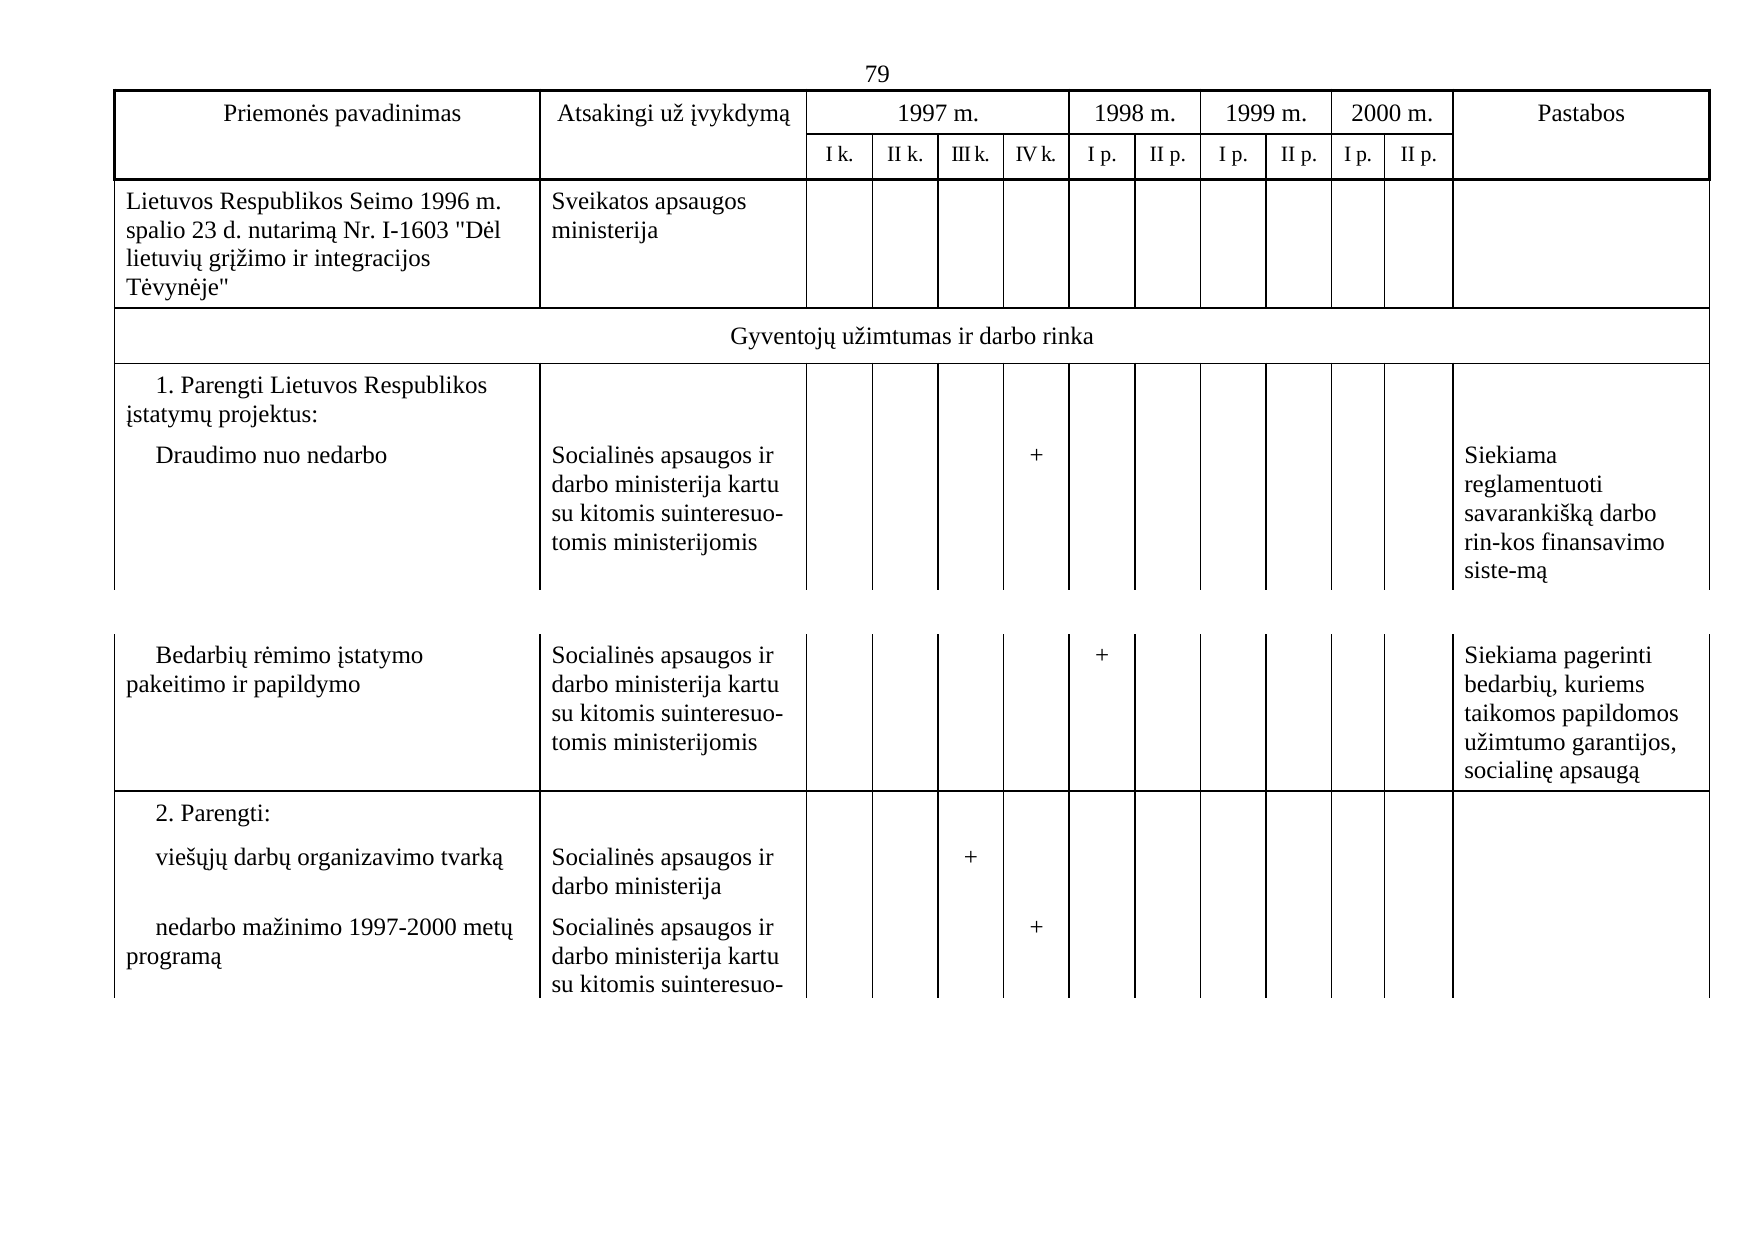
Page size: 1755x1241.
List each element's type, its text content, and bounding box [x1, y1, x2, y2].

table_cell II p. [1267, 135, 1331, 178]
table_cell [1070, 836, 1134, 906]
table_cell II p. [1136, 135, 1200, 178]
table_cell [1070, 906, 1134, 998]
table_cell [1385, 434, 1452, 590]
table_cell [1332, 590, 1384, 634]
table_cell [1267, 836, 1331, 906]
table_cell [1385, 364, 1452, 434]
table_header 1999 m. [1201, 92, 1331, 133]
table_cell [807, 181, 872, 307]
table_cell I p. [1332, 135, 1384, 178]
table_cell [541, 364, 806, 434]
table_cell [541, 133, 806, 178]
table_cell [1070, 434, 1134, 590]
table_cell Socialinės apsaugos ir darbo ministerija kartu su kitomis suinteresuo- [541, 906, 806, 998]
table_cell + [1070, 634, 1134, 790]
table_cell [1004, 836, 1068, 906]
table_cell [873, 836, 937, 906]
table_cell [939, 792, 1003, 836]
table_cell [1004, 634, 1068, 790]
table_cell [873, 634, 937, 790]
table_cell [873, 364, 937, 434]
table_cell [1385, 634, 1452, 790]
table_cell [939, 434, 1003, 590]
table_cell [1136, 906, 1200, 998]
table_cell [1266, 590, 1332, 634]
table_cell [1201, 836, 1265, 906]
table_cell Gyventojų užimtumas ir darbo rinka [115, 309, 1709, 363]
table_cell [873, 792, 937, 836]
table_cell Siekiama pagerinti bedarbių, kuriems taikomos papildomos užimtumo garantijos, socialinę apsaugą [1454, 634, 1709, 790]
table_cell [1201, 434, 1265, 590]
table_cell [1201, 634, 1265, 790]
table_cell [873, 434, 937, 590]
table_cell [1201, 181, 1265, 307]
table_cell [807, 364, 872, 434]
table_cell viešųjų darbų organizavimo tvarką [115, 836, 539, 906]
table_header Priemonės pavadinimas [116, 92, 539, 133]
table_cell [807, 634, 872, 790]
table_cell [1267, 364, 1331, 434]
table_cell [1004, 364, 1068, 434]
table_cell [873, 906, 937, 998]
table_header Pastabos [1454, 92, 1708, 133]
table_cell [1332, 364, 1384, 434]
table_cell nedarbo mažinimo 1997-2000 metų programą [115, 906, 539, 998]
table_cell + [939, 836, 1003, 906]
table_cell II p. [1385, 135, 1452, 178]
table_header 1998 m. [1070, 92, 1200, 133]
table_cell [1454, 906, 1709, 998]
table_cell IV k. [1004, 135, 1068, 178]
table_cell Socialinės apsaugos ir darbo ministerija [541, 836, 806, 906]
table_cell II k. [873, 135, 937, 178]
table_cell [1385, 906, 1452, 998]
table_cell [1332, 792, 1384, 836]
table_cell [1070, 364, 1134, 434]
table_cell [939, 906, 1003, 998]
table_cell Sveikatos apsaugos ministerija [541, 181, 806, 307]
table_cell [115, 590, 540, 634]
table_cell [807, 836, 872, 906]
table_cell [807, 792, 872, 836]
table_cell [1135, 590, 1200, 634]
table_cell [1332, 906, 1384, 998]
table_cell Draudimo nuo nedarbo [115, 434, 539, 590]
table_header Atsakingi už įvykdymą [541, 92, 806, 133]
table_cell Lietuvos Respublikos Seimo 1996 m. spalio 23 d. nutarimą Nr. I-1603 "Dėl lietuvių grįžimo ir integracijos Tėvynėje" [115, 181, 539, 307]
table_cell [807, 590, 872, 634]
table_cell [1267, 634, 1331, 790]
table_cell [1200, 590, 1266, 634]
table_cell [1454, 792, 1709, 836]
table_cell [1385, 181, 1452, 307]
table_cell [1267, 434, 1331, 590]
table_cell [1385, 792, 1452, 836]
table_cell [1201, 906, 1265, 998]
table_cell [1454, 133, 1708, 178]
table_cell [540, 590, 807, 634]
table_cell [1385, 836, 1452, 906]
table_cell [1069, 590, 1135, 634]
table_cell [116, 133, 539, 178]
table_cell [1332, 836, 1384, 906]
table_cell [1454, 836, 1709, 906]
table_cell [873, 181, 937, 307]
table_cell [1454, 181, 1709, 307]
table_cell [1070, 792, 1134, 836]
table_cell I k. [807, 135, 872, 178]
table_cell [807, 906, 872, 998]
table_header 2000 m. [1332, 92, 1452, 133]
table_cell [1201, 792, 1265, 836]
table_cell 1. Parengti Lietuvos Respublikos įstatymų projektus: [115, 364, 539, 434]
table_cell [938, 590, 1003, 634]
table_cell [1136, 634, 1200, 790]
table_cell [1004, 590, 1069, 634]
table_cell [1136, 434, 1200, 590]
table_cell [939, 181, 1003, 307]
table_cell [1201, 364, 1265, 434]
table_cell Socialinės apsaugos ir darbo ministerija kartu su kitomis suinteresuo-tomis ministerijomis [541, 434, 806, 590]
table_cell III k. [939, 135, 1003, 178]
table_cell [1267, 792, 1331, 836]
table_cell [1453, 590, 1709, 634]
table_cell [1136, 836, 1200, 906]
table_cell Bedarbių rėmimo įstatymo pakeitimo ir papildymo [115, 634, 539, 790]
table_cell [1267, 906, 1331, 998]
table_cell [939, 364, 1003, 434]
table_cell [1004, 792, 1068, 836]
table_cell + [1004, 906, 1068, 998]
table_cell [1385, 590, 1453, 634]
table_cell [1070, 181, 1134, 307]
table_cell [807, 434, 872, 590]
table_cell [872, 590, 938, 634]
table_cell [1454, 364, 1709, 434]
table_cell [1136, 181, 1200, 307]
table_cell [1332, 634, 1384, 790]
table_cell [1332, 181, 1384, 307]
table_cell I p. [1201, 135, 1265, 178]
table_cell [1004, 181, 1068, 307]
table_header 1997 m. [807, 92, 1068, 133]
table_cell I p. [1070, 135, 1134, 178]
table_cell [1136, 364, 1200, 434]
table_cell [1332, 434, 1384, 590]
table_cell [939, 634, 1003, 790]
table_cell 2. Parengti: [115, 792, 539, 836]
table_cell [1136, 792, 1200, 836]
table_cell + [1004, 434, 1068, 590]
table_cell Socialinės apsaugos ir darbo ministerija kartu su kitomis suinteresuo-tomis ministerijomis [541, 634, 806, 790]
table_cell Siekiama reglamentuoti savarankišką darbo rin-kos finansavimo siste-mą [1454, 434, 1709, 590]
table_cell [1267, 181, 1331, 307]
table_cell [541, 792, 806, 836]
